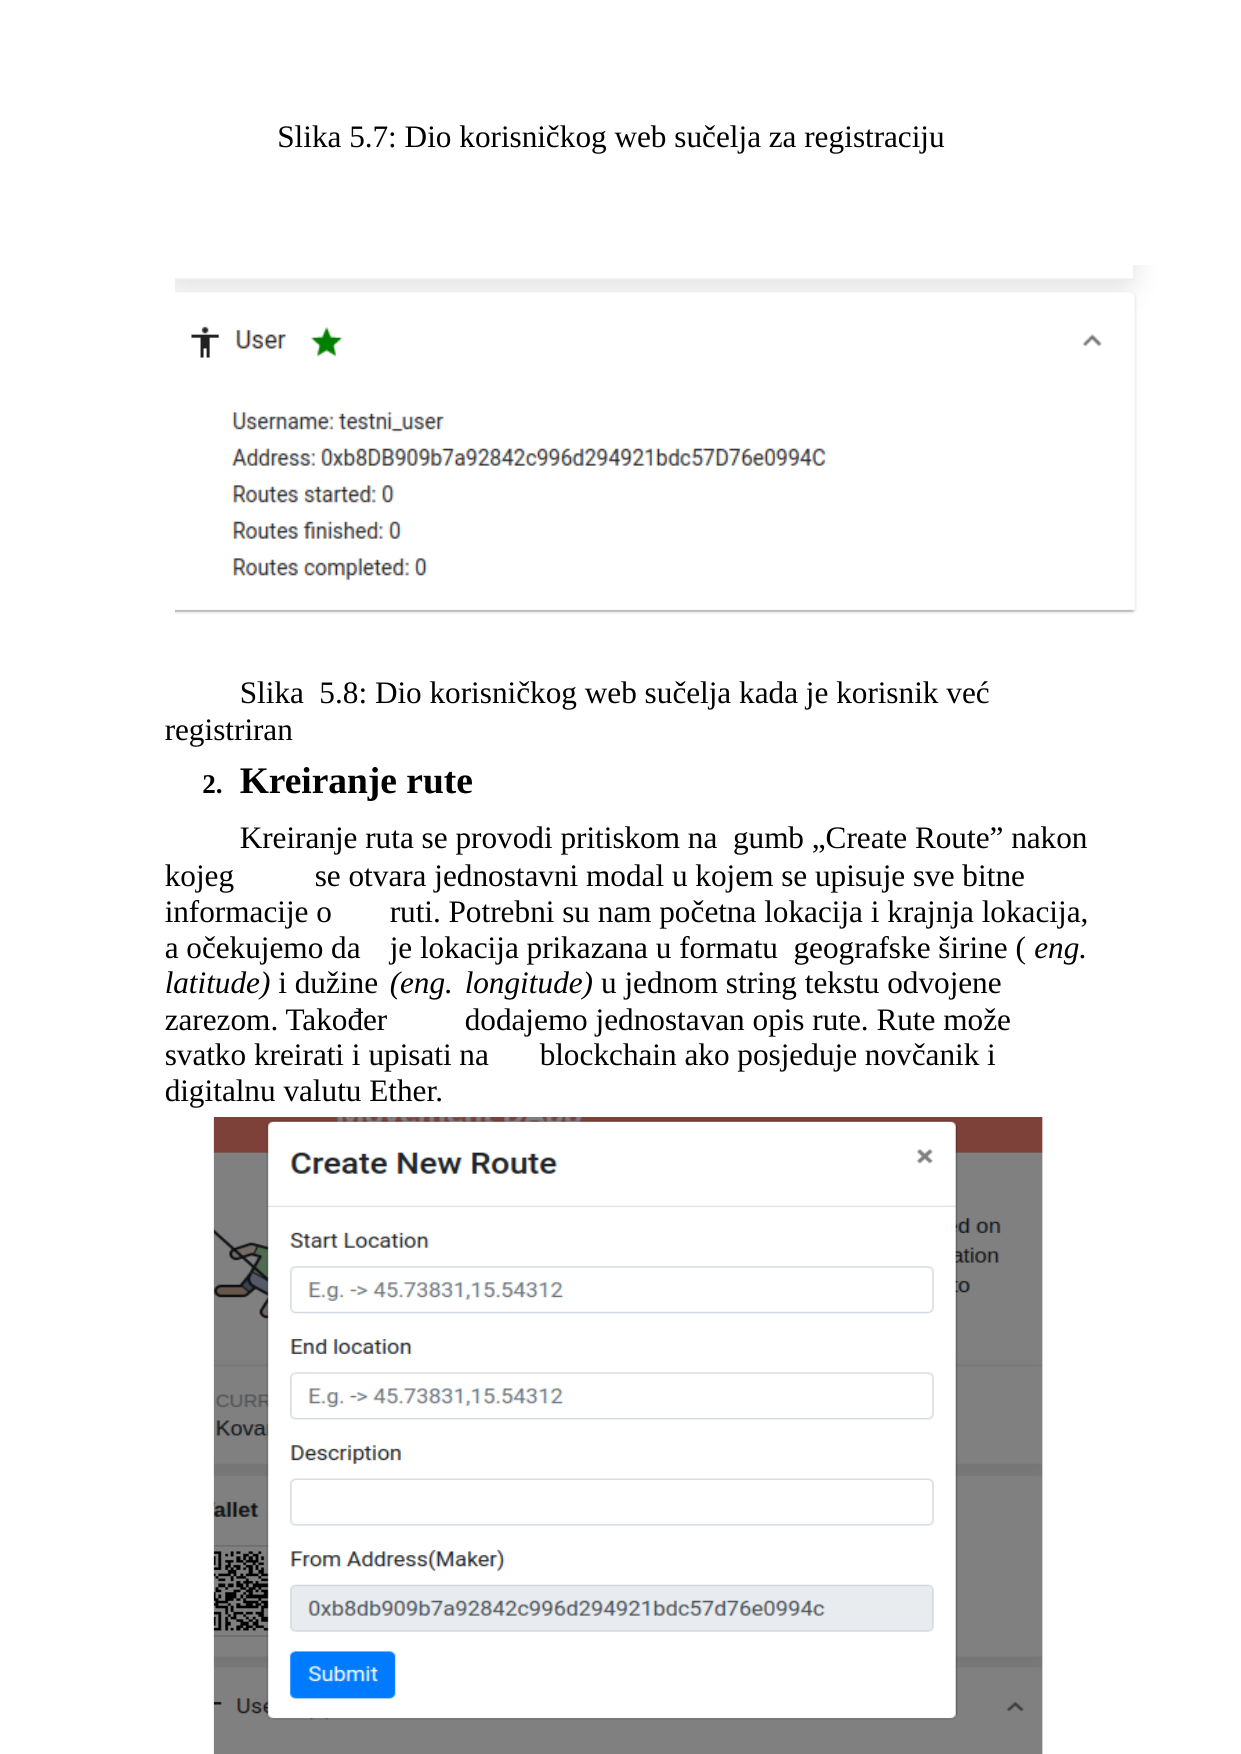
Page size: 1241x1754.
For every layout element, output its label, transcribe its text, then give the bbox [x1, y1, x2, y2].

list Slika 5.7: Dio korisničkog web sučelja za registraciju [239, 118, 1092, 154]
picture [213, 1117, 1043, 1754]
picture [175, 265, 1179, 618]
list Kreiranje rute [202, 759, 1092, 802]
text Slika 5.8: Dio korisničkog web sučelja kada je korisnik već registriran [164, 670, 1092, 747]
text Kreiranje ruta se provodi pritiskom na gumb „Create Route” nakon kojeg se otvara jednostavni modal u kojem se upisuje sve bitne informacije o ruti. Potrebni su nam početna lokacija i krajnja lokacija, a očekujemo da je lokacija prikazana u formatu geografske širine ( eng. latitude) i dužine (eng. longitude) u jednom string tekstu odvojene zarezom. Također dodajemo jednostavan opis rute. Rute može svatko kreirati i upisati na blockchain ako posjeduje novčanik i digitalnu valutu Ether. [164, 814, 1092, 1108]
